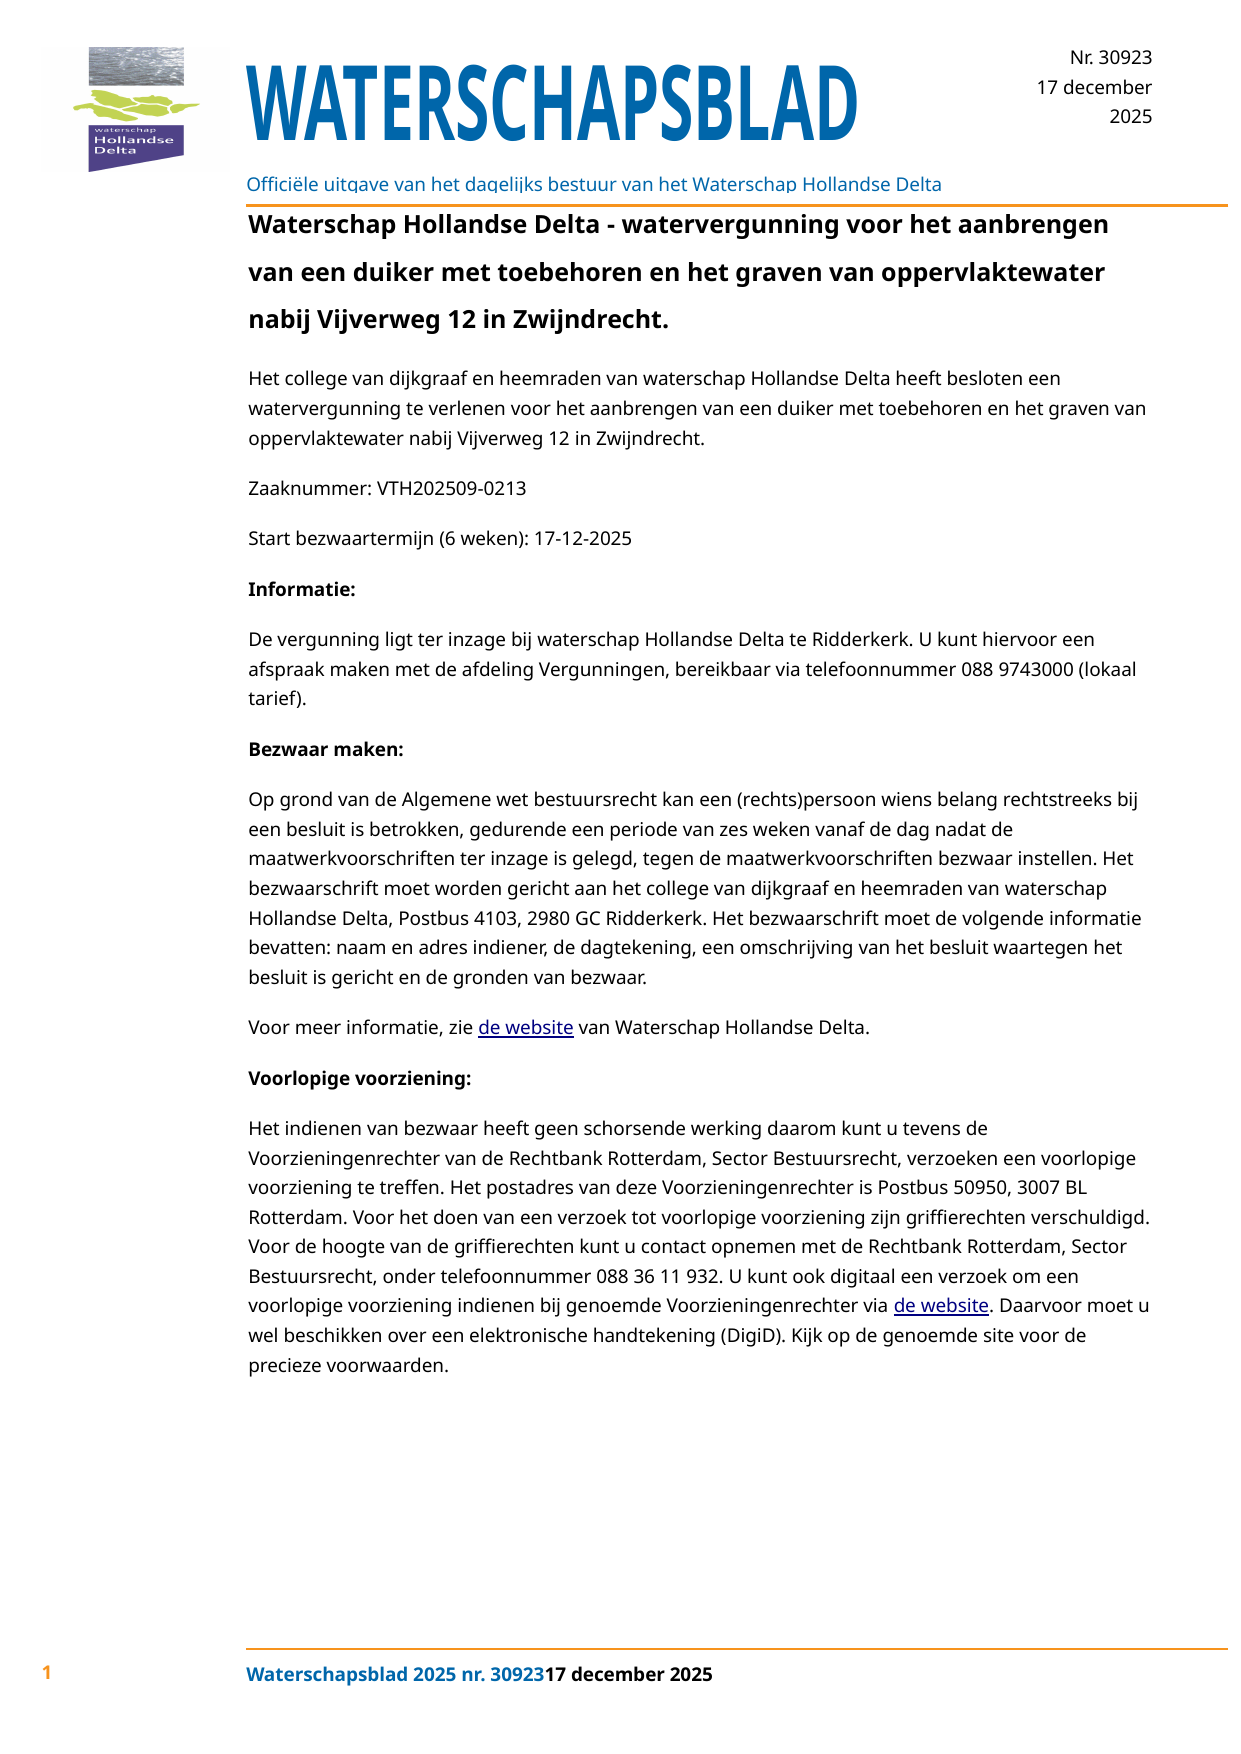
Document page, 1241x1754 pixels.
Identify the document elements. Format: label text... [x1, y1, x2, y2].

text Zaaknummer: VTH202509-0213 [248, 475, 1152, 501]
text Voorlopige voorziening: [248, 1065, 1152, 1090]
text Voor meer informatie, zie de website van Waterschap Hollandse Delta. [248, 1014, 1152, 1040]
text Het college van dijkgraaf en heemraden van waterschap Hollandse Delta heeft besloten een watervergunning te verlenen voor het aanbrengen van een duiker met toebehoren en het graven van oppervlaktewater nabij Vijverweg 12 in Zwijndrecht. [248, 366, 1152, 450]
text Op grond van de Algemene wet bestuursrecht kan een (rechts)persoon wiens belang rechtstreeks bij een besluit is betrokken, gedurende een periode van zes weken vanaf de dag nadat de maatwerkvoorschriften ter inzage is gelegd, tegen de maatwerkvoorschriften bezwaar instellen. Het bezwaarschrift moet worden gericht aan het college van dijkgraaf en heemraden van waterschap Hollandse Delta, Postbus 4103, 2980 GC Ridderkerk. Het bezwaarschrift moet de volgende informatie bevatten: naam en adres indiener, de dagtekening, een omschrijving van het besluit waartegen het besluit is gericht en de gronden van bezwaar. [248, 786, 1152, 989]
picture [41, 47, 231, 172]
text Het indienen van bezwaar heeft geen schorsende werking daarom kunt u tevens de Voorzieningenrechter van de Rechtbank Rotterdam, Sector Bestuursrecht, verzoeken een voorlopige voorziening te treffen. Het postadres van deze Voorzieningenrechter is Postbus 50950, 3007 BL Rotterdam. Voor het doen van een verzoek tot voorlopige voorziening zijn griffierechten verschuldigd. Voor de hoogte van de griffierechten kunt u contact opnemen met de Rechtbank Rotterdam, Sector Bestuursrecht, onder telefoonnummer 088 36 11 932. U kunt ook digitaal een verzoek om een voorlopige voorziening indienen bij genoemde Voorzieningenrechter via de website. Daarvoor moet u wel beschikken over een elektronische handtekening (DigiD). Kijk op de genoemde site voor de precieze voorwaarden. [248, 1115, 1152, 1377]
text Bezwaar maken: [248, 736, 1152, 762]
text Waterschap Hollandse Delta - watervergunning voor het aanbrengen van een duiker met toebehoren en het graven van oppervlaktewater nabij Vijverweg 12 in Zwijndrecht. [248, 207, 1152, 336]
text Informatie: [248, 576, 1152, 602]
text De vergunning ligt ter inzage bij waterschap Hollandse Delta te Ridderkerk. U kunt hiervoor een afspraak maken met de afdeling Vergunningen, bereikbaar via telefoonnummer 088 9743000 (lokaal tarief). [248, 626, 1152, 711]
text Start bezwaartermijn (6 weken): 17-12-2025 [248, 526, 1152, 551]
